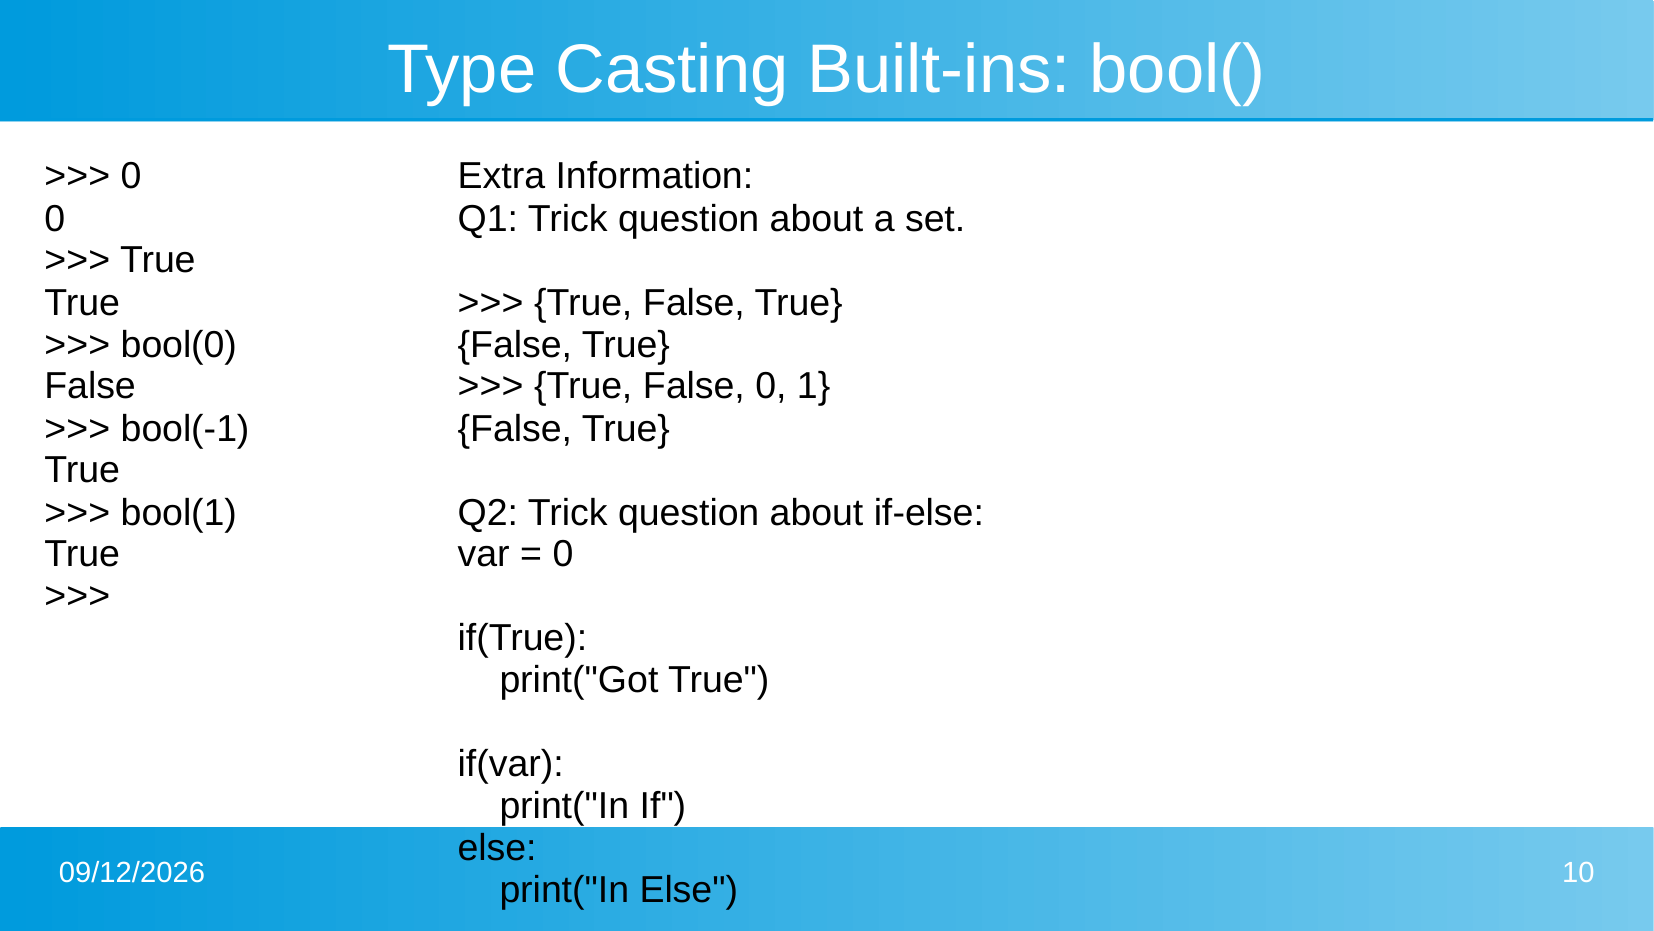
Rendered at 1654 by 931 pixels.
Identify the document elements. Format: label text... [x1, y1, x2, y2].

text_box >>> 0 0 >>> True True >>> bool(0) False >>> bool(-1) True >>> bool(1) True >>> [29, 147, 380, 667]
title Type Casting Built-ins: bool() [59, 29, 1595, 108]
text_box Extra Information: Q1: Trick question about a set. >>> {True, False, True} {False, True} >>> {True, False, 0, 1} {False, True} Q2: Trick question about if-else: var = 0 if(True): print("Got True") if(var): print("In If") else: print("In Else") [442, 147, 1506, 931]
